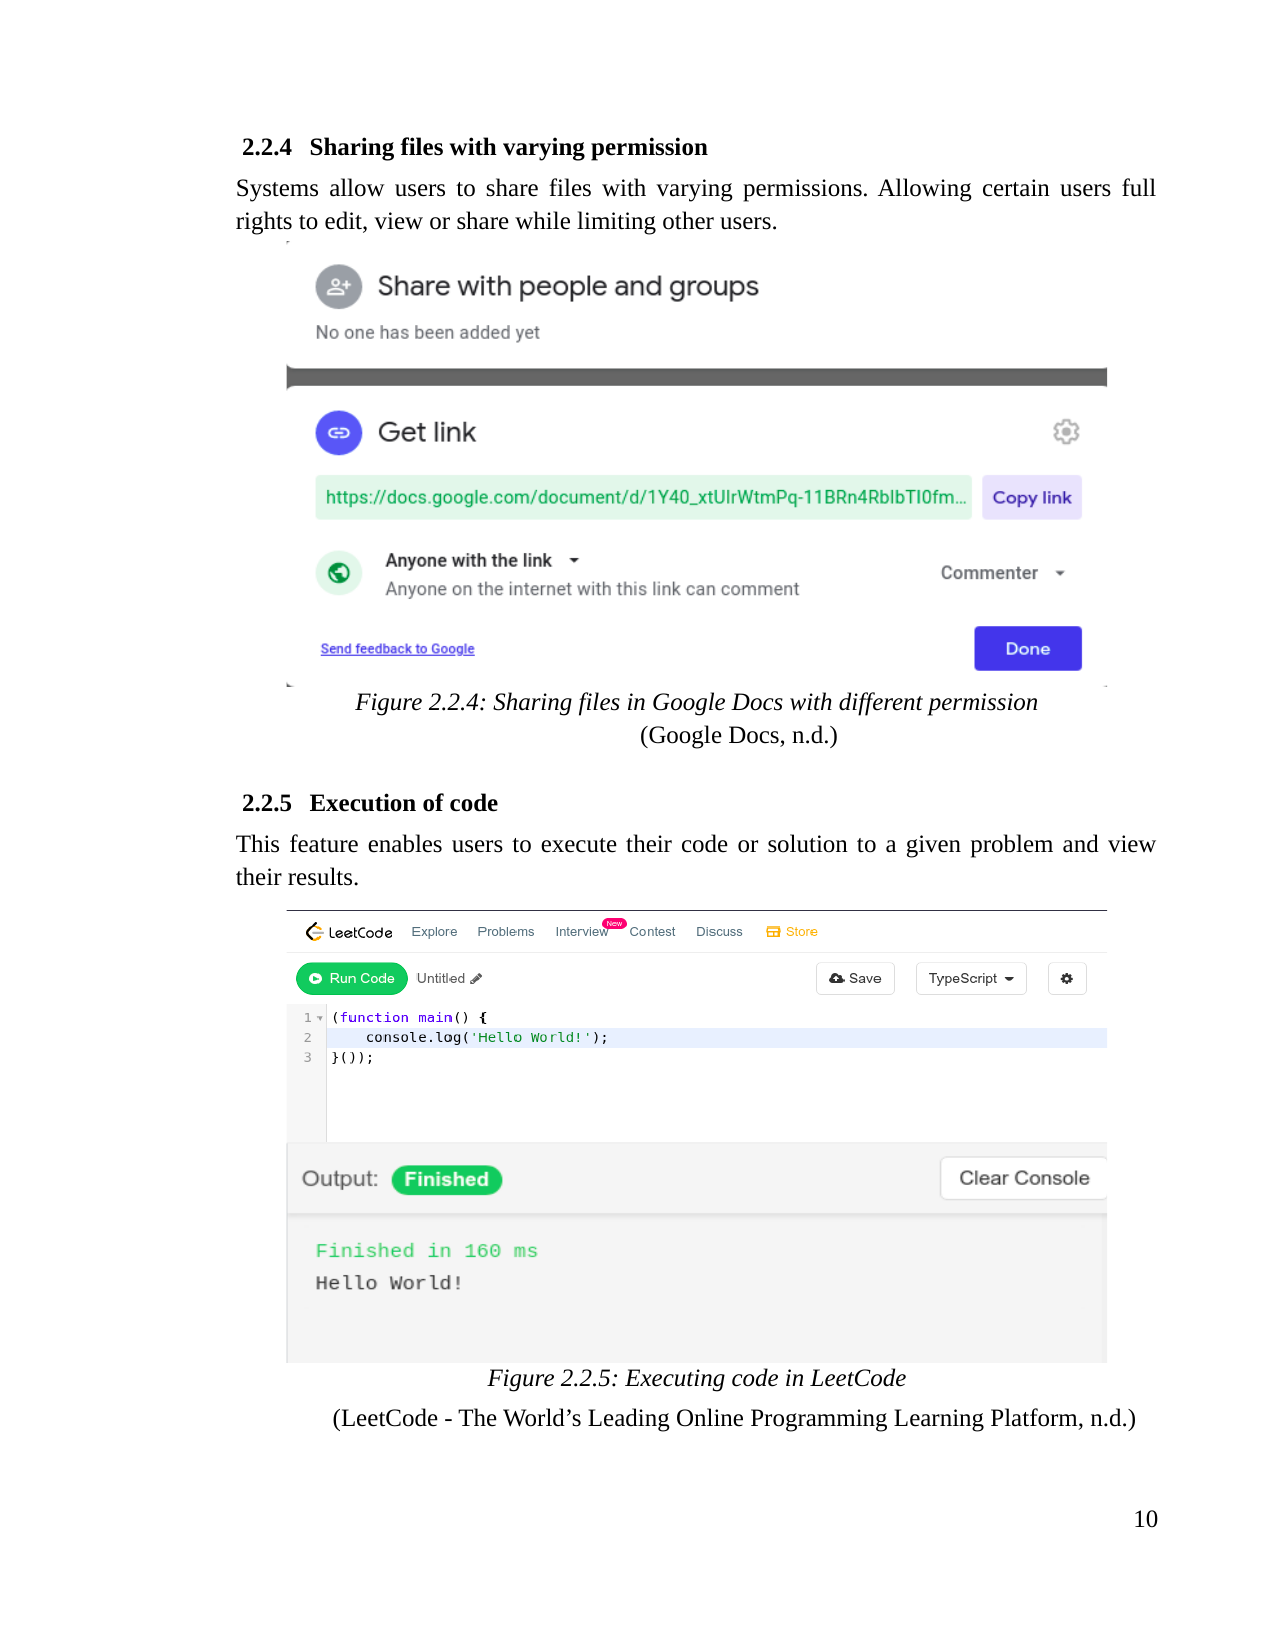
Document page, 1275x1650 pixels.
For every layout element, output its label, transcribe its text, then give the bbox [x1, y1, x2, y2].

subtitle Sharing files with varying permission [236, 132, 1158, 160]
text (Google Docs, n.d.) [320, 687, 1158, 749]
text Systems allow users to share files with varying permissions. Allowing certain users full rights to edit, view or share while limiting other users. [236, 173, 1158, 234]
text This feature enables users to execute their code or solution to a given problem and view their results. [236, 829, 1158, 891]
text Figure 2.2.5: Executing code in LeetCode [287, 1363, 1107, 1392]
picture [286, 241, 1108, 687]
text Figure 2.2.4: Sharing files in Google Docs with different permission [287, 687, 1107, 716]
subtitle Execution of code [236, 788, 1158, 817]
text (LeetCode - The World’s Leading Online Programming Learning Platform, n.d.) [287, 1363, 1158, 1432]
picture [286, 910, 1108, 1363]
